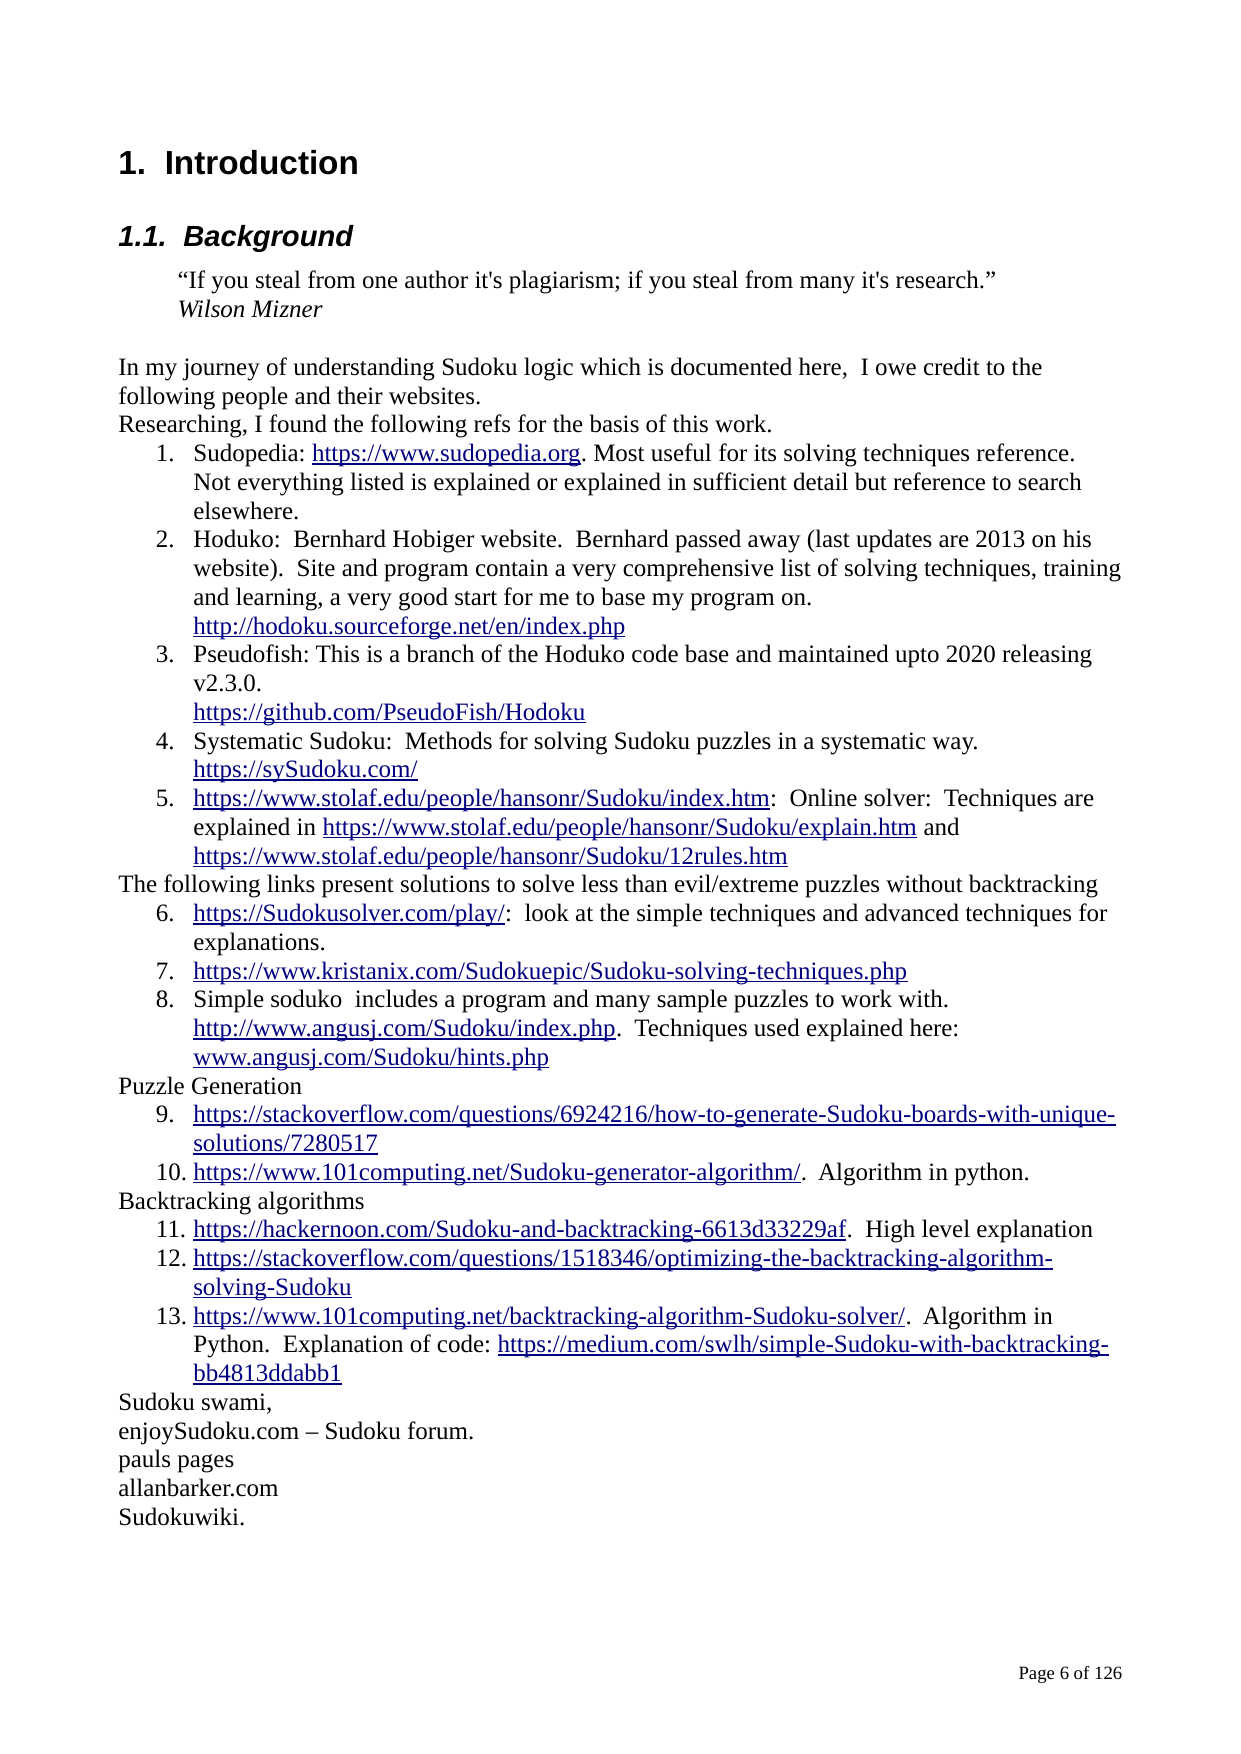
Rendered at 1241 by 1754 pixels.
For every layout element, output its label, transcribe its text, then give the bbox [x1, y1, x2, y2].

list https://stackoverflow.com/questions/1518346/optimizing-the-backtracking-algorithm-solving-Sudoku [156, 1243, 1122, 1301]
subtitle Introduction [118, 143, 1122, 182]
list https://www.101computing.net/backtracking-algorithm-Sudoku-solver/. Algorithm in Python. Explanation of code: https://medium.com/swlh/simple-Sudoku-with-backtracking-bb4813ddabb1 [156, 1301, 1122, 1387]
text enjoySudoku.com – Sudoku forum. [118, 1416, 1122, 1444]
subtitle Background [118, 219, 1122, 253]
list https://www.kristanix.com/Sudokuepic/Sudoku-solving-techniques.php [156, 956, 1122, 984]
list https://www.stolaf.edu/people/hansonr/Sudoku/index.htm: Online solver: Techniques are explained in https://www.stolaf.edu/people/hansonr/Sudoku/explain.htm and https://www.stolaf.edu/people/hansonr/Sudoku/12rules.htm [156, 783, 1122, 869]
list Pseudofish: This is a branch of the Hoduko code base and maintained upto 2020 releasing v2.3.0. https://github.com/PseudoFish/Hodoku [156, 639, 1122, 726]
text Sudoku swami, [118, 1387, 1122, 1416]
list https://www.101computing.net/Sudoku-generator-algorithm/. Algorithm in python. [156, 1157, 1122, 1186]
text The following links present solutions to solve less than evil/extreme puzzles without backtracking [118, 869, 1122, 898]
list https://stackoverflow.com/questions/6924216/how-to-generate-Sudoku-boards-with-unique-solutions/7280517 [156, 1099, 1122, 1157]
list https://hackernoon.com/Sudoku-and-backtracking-6613d33229af. High level explanation [156, 1214, 1122, 1243]
text “If you steal from one author it's plagiarism; if you steal from many it's research.” Wilson Mizner [177, 265, 1063, 323]
list Hoduko: Bernhard Hobiger website. Bernhard passed away (last updates are 2013 on his website). Site and program contain a very comprehensive list of solving techniques, training and learning, a very good start for me to base my program on. http://hodoku.sourceforge.net/en/index.php [156, 524, 1122, 639]
text allanbarker.com [118, 1473, 1122, 1502]
list Sudopedia: https://www.sudopedia.org. Most useful for its solving techniques reference. Not everything listed is explained or explained in sufficient detail but reference to search elsewhere. [156, 438, 1122, 524]
list Systematic Sudoku: Methods for solving Sudoku puzzles in a systematic way. https://sySudoku.com/ [156, 726, 1122, 783]
text pauls pages [118, 1444, 1122, 1473]
text Backtracking algorithms [118, 1186, 1122, 1214]
text Sudokuwiki. [118, 1502, 1122, 1531]
list https://Sudokusolver.com/play/: look at the simple techniques and advanced techniques for explanations. [156, 898, 1122, 956]
text Researching, I found the following refs for the basis of this work. [118, 409, 1122, 438]
text Puzzle Generation [118, 1071, 1122, 1099]
list Simple soduko includes a program and many sample puzzles to work with. http://www.angusj.com/Sudoku/index.php. Techniques used explained here: www.angusj.com/Sudoku/hints.php [156, 984, 1122, 1071]
text In my journey of understanding Sudoku logic which is documented here, I owe credit to the following people and their websites. [118, 352, 1122, 409]
